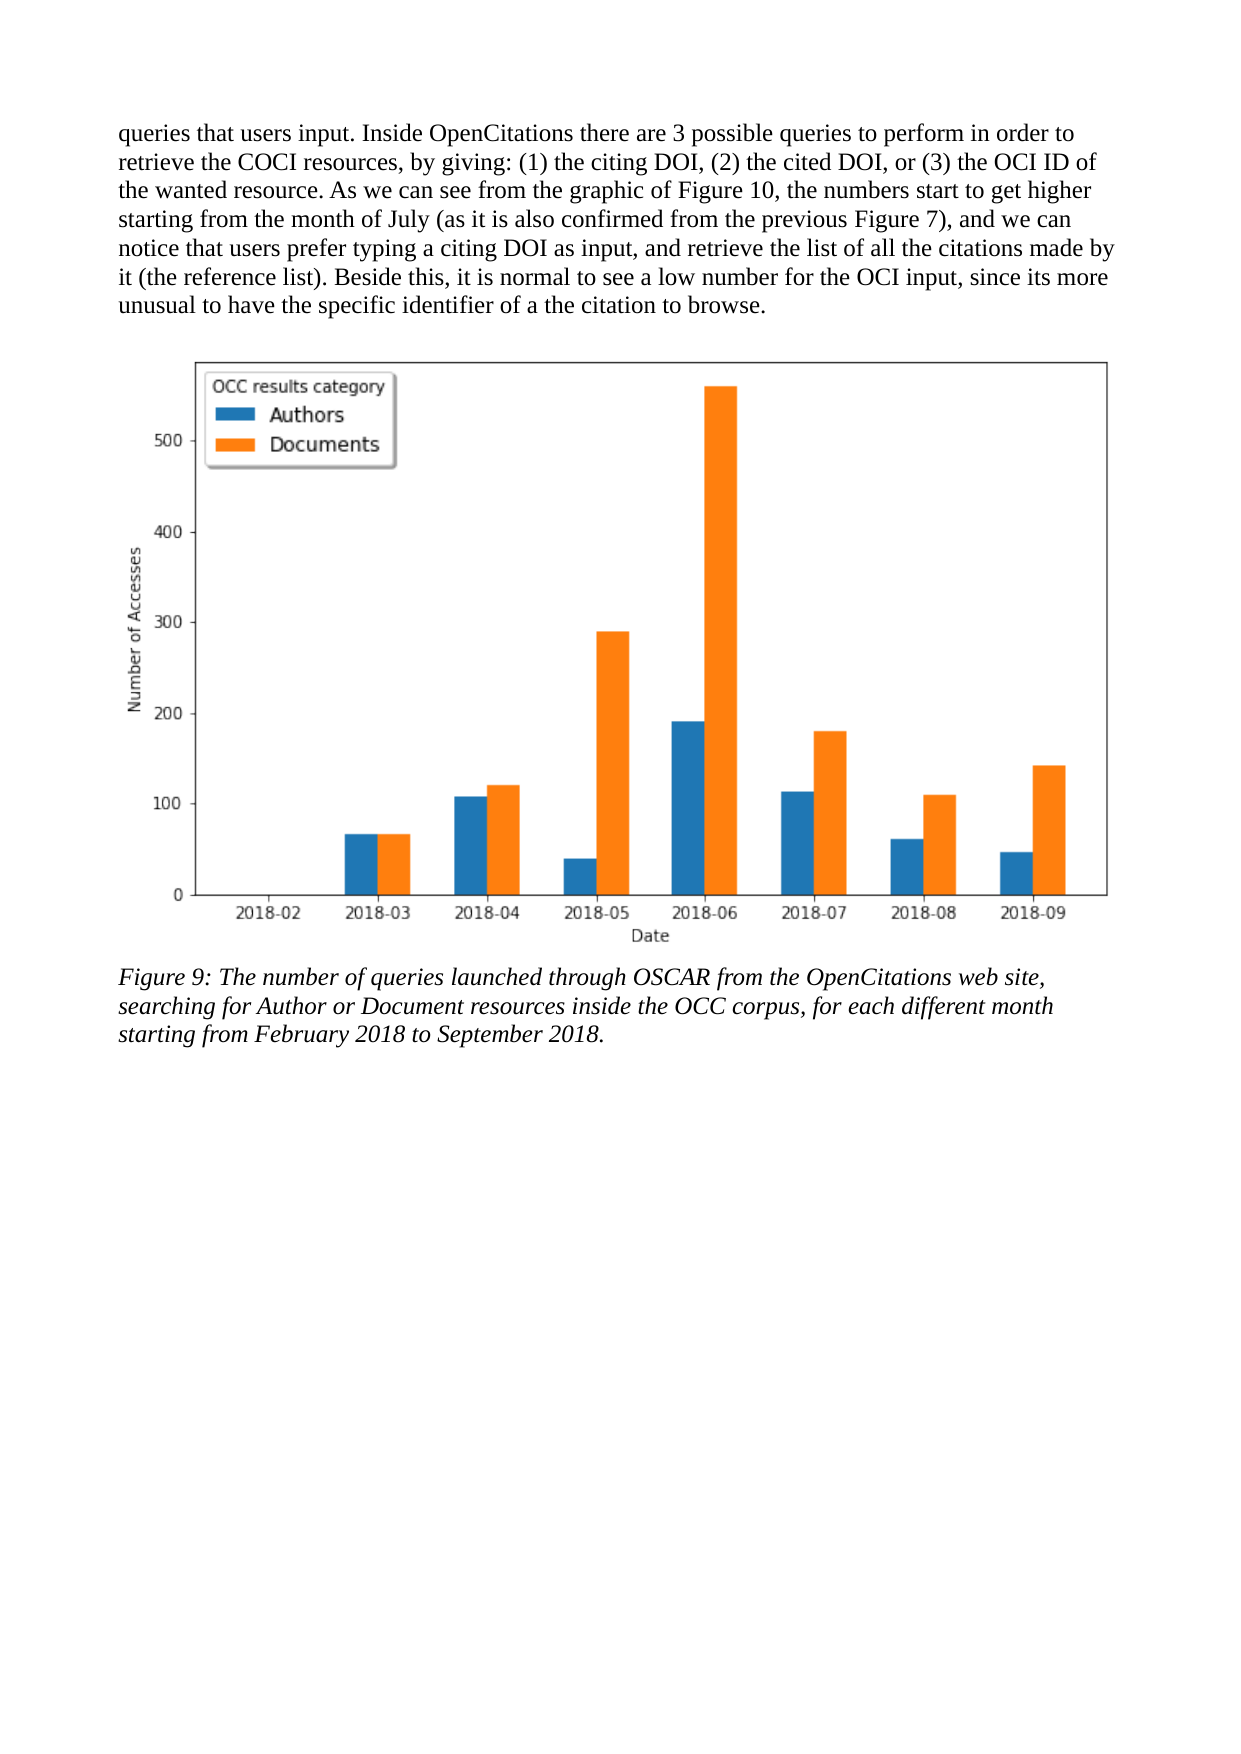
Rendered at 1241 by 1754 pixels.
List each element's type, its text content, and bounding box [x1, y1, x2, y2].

text Figure 9: The number of queries launched through OSCAR from the OpenCitations web site, searching for Author or Document resources inside the OCC corpus, for each different month starting from February 2018 to September 2018. [118, 957, 1122, 1048]
picture [118, 344, 1123, 957]
text queries that users input. Inside OpenCitations there are 3 possible queries to perform in order to retrieve the COCI resources, by giving: (1) the citing DOI, (2) the cited DOI, or (3) the OCI ID of the wanted resource. As we can see from the graphic of Figure 10, the numbers start to get higher starting from the month of July (as it is also confirmed from the previous Figure 7), and we can notice that users prefer typing a citing DOI as input, and retrieve the list of all the citations made by it (the reference list). Beside this, it is normal to see a low number for the OCI input, since its more unusual to have the specific identifier of a the citation to browse. [118, 118, 1122, 319]
